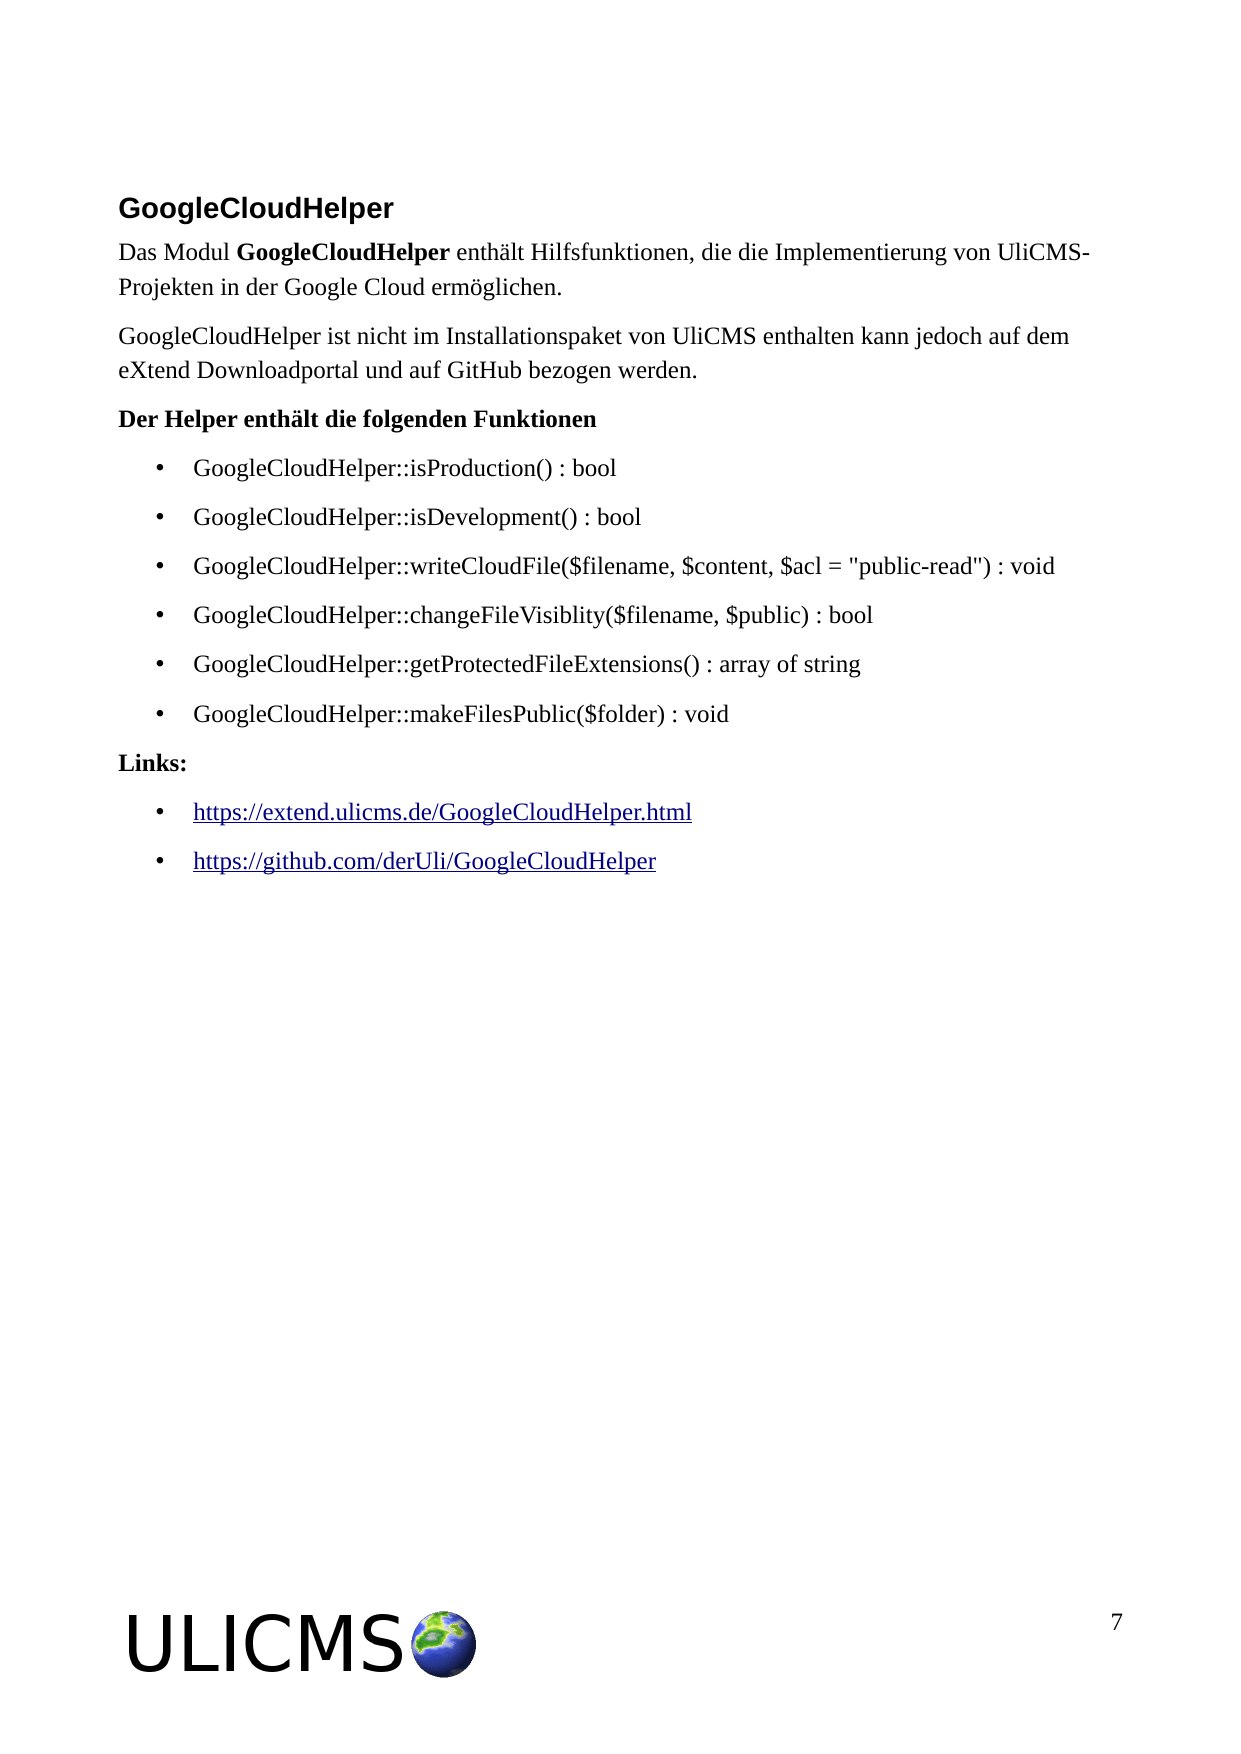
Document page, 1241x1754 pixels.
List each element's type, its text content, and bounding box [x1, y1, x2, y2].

text Links: [118, 748, 1123, 776]
text GoogleCloudHelper ist nicht im Installationspaket von UliCMS enthalten kann jedoch auf dem eXtend Downloadportal und auf GitHub bezogen werden. [118, 321, 1123, 384]
list GoogleCloudHelper::changeFileVisiblity($filename, $public) : bool [156, 601, 1123, 629]
text Der Helper enthält die folgenden Funktionen [118, 404, 1123, 433]
list https://extend.ulicms.de/GoogleCloudHelper.html [156, 797, 1123, 826]
list GoogleCloudHelper::isProduction() : bool [156, 453, 1123, 482]
list GoogleCloudHelper::getProtectedFileExtensions() : array of string [156, 649, 1123, 678]
list GoogleCloudHelper::writeCloudFile($filename, $content, $acl = "public-read") : void [156, 551, 1123, 580]
subtitle GoogleCloudHelper [118, 191, 1123, 225]
text Das Modul GoogleCloudHelper enthält Hilfsfunktionen, die die Implementierung von UliCMS-Projekten in der Google Cloud ermöglichen. [118, 237, 1123, 300]
list GoogleCloudHelper::isDevelopment() : bool [156, 502, 1123, 531]
picture [118, 1607, 479, 1681]
list https://github.com/derUli/GoogleCloudHelper [156, 846, 1123, 874]
list GoogleCloudHelper::makeFilesPublic($folder) : void [156, 699, 1123, 727]
